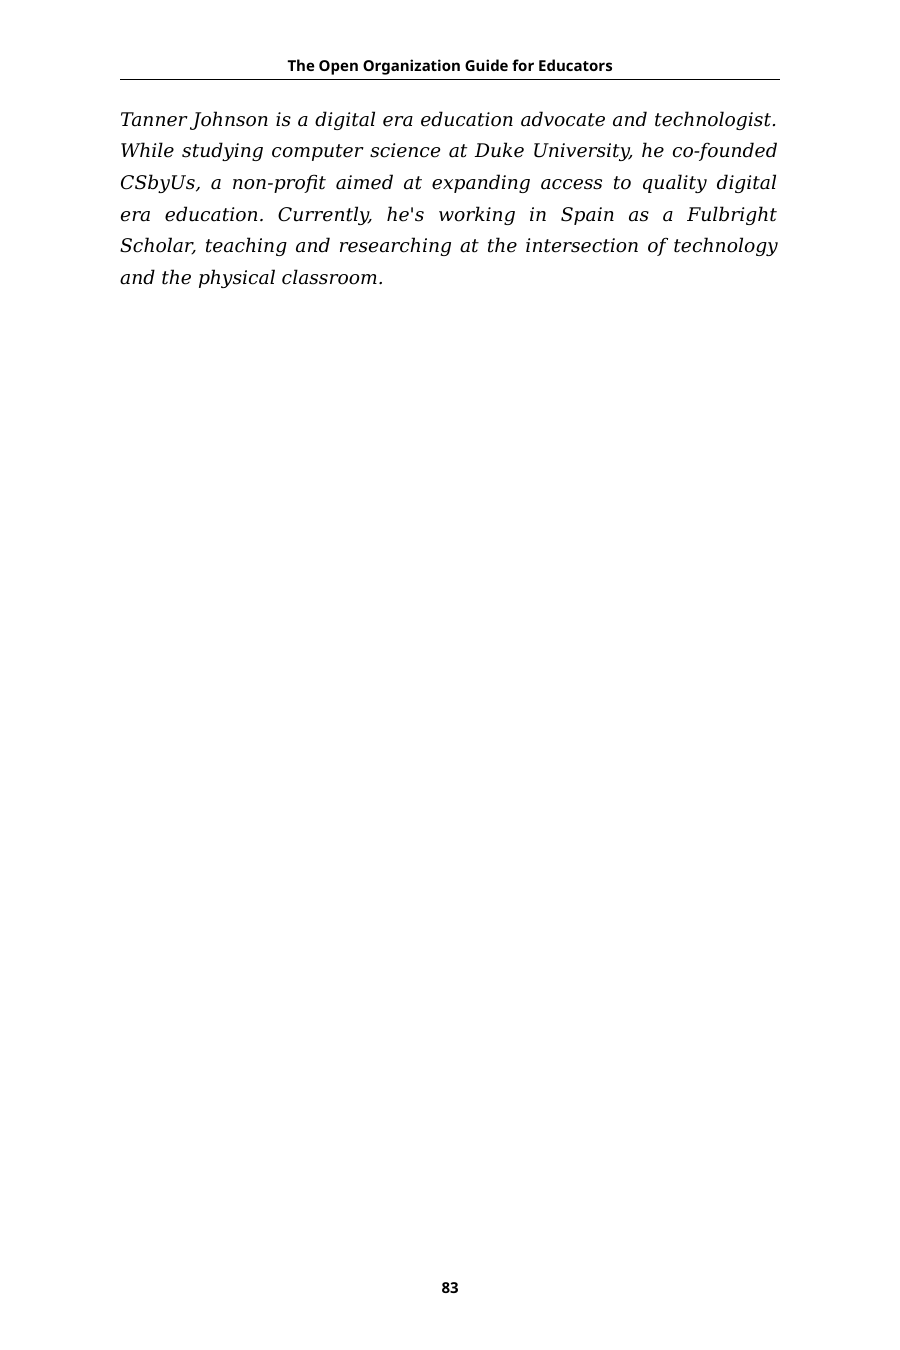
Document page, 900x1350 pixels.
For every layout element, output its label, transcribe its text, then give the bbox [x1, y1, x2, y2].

text Tanner Johnson is a digital era education advocate and technologist. While studying computer science at Duke University, he co-founded CSbyUs, a non-profit aimed at expanding access to quality digital era education. Currently, he's working in Spain as a Fulbright Scholar, teaching and researching at the intersection of technology and the physical classroom. [120, 109, 780, 289]
